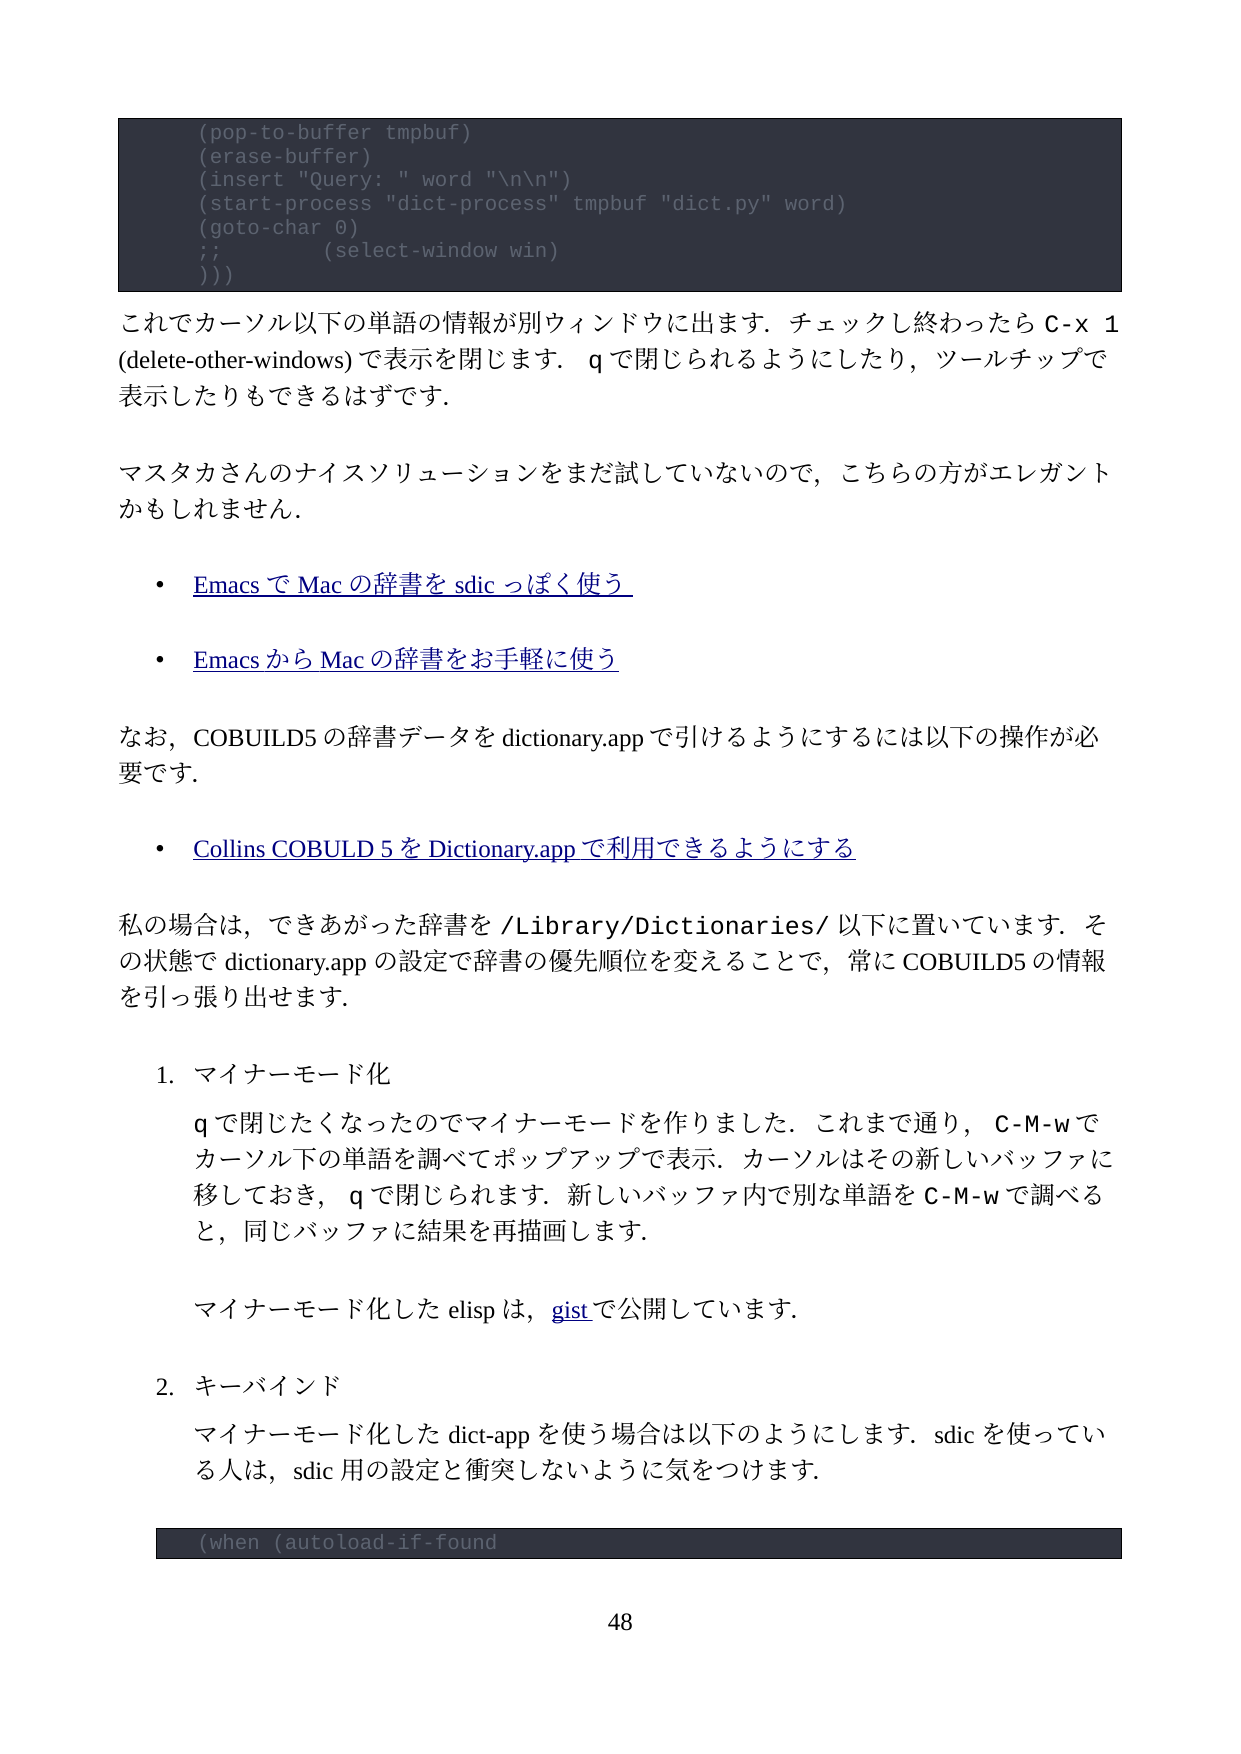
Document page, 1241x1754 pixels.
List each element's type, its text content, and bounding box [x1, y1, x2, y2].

text (goto-char 0) [119, 213, 1121, 236]
list マイナーモード化 [156, 1055, 1122, 1091]
text これでカーソル以下の単語の情報が別ウィンドウに出ます．チェックし終わったら C-x 1 (delete-other-windows) で表示を閉じます． q で閉じられるようにしたり，ツールチップで表示したりもできるはずです． [118, 304, 1122, 441]
text ))) [119, 260, 1121, 291]
list Collins COBULD 5をDictionary.appで利用できるようにする [156, 831, 1122, 893]
list (when (autoload-if-found [157, 1529, 1121, 1558]
text なお，COBUILD5の辞書データをdictionary.appで引けるようにするには以下の操作が必要です． [118, 717, 1122, 818]
list q で閉じたくなったのでマイナーモードを作りました．これまで通り， C-M-w でカーソル下の単語を調べてポップアップで表示．カーソルはその新しいバッファに移しておき， q で閉じられます．新しいバッファ内で別な単語を C-M-w で調べると，同じバッファに結果を再描画します． [156, 1104, 1122, 1277]
list Emacs で Mac の辞書を sdic っぽく使う [156, 567, 1122, 629]
text マスタカさんのナイスソリューションをまだ試していないので，こちらの方がエレガントかもしれません． [118, 454, 1122, 554]
text (start-process "dict-process" tmpbuf "dict.py" word) [119, 189, 1121, 213]
text ;; (select-window win) [119, 236, 1121, 260]
list マイナーモード化した dict-app を使う場合は以下のようにします．sdic を使っている人は，sdic 用の設定と衝突しないように気をつけます． [156, 1415, 1122, 1516]
list マイナーモード化した elisp は，gistで公開しています． [156, 1289, 1122, 1354]
text (pop-to-buffer tmpbuf) [119, 119, 1121, 142]
list キーバインド [156, 1366, 1122, 1402]
text (erase-buffer) [119, 142, 1121, 165]
list EmacsからMacの辞書をお手軽に使う [156, 642, 1122, 705]
text 私の場合は，できあがった辞書を /Library/Dictionaries/ 以下に置いています．その状態で dictionary.app の設定で辞書の優先順位を変えることで，常にCOBUILD5の情報を引っ張り出せます． [118, 906, 1122, 1043]
text (insert "Query: " word "\n\n") [119, 165, 1121, 189]
